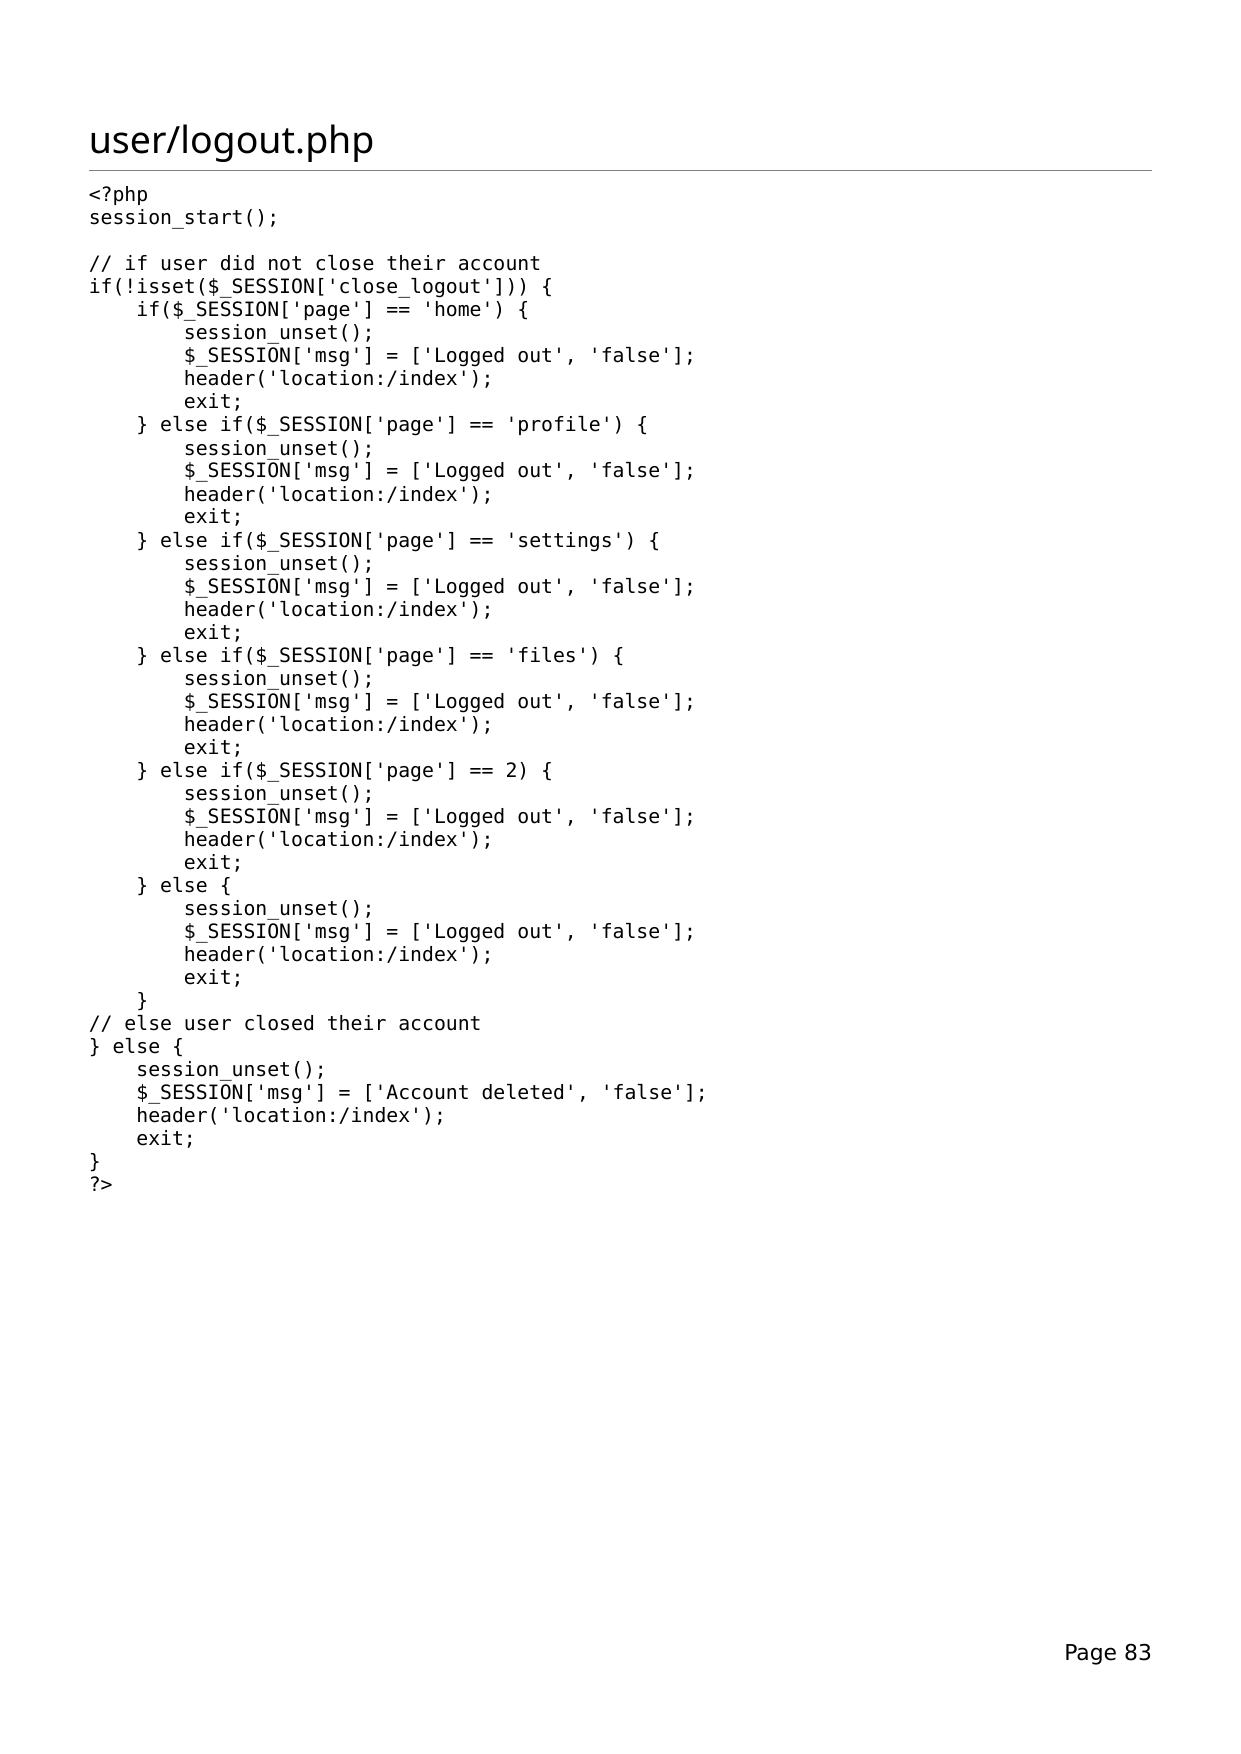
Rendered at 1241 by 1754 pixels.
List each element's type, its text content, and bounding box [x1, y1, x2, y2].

text session_unset(); [88, 897, 1152, 920]
text header('location:/index'); [88, 943, 1152, 966]
text exit; [88, 506, 1152, 529]
text session_unset(); [88, 552, 1152, 575]
text $_SESSION['msg'] = ['Logged out', 'false']; [88, 344, 1152, 367]
text <?php [88, 183, 1152, 206]
text $_SESSION['msg'] = ['Logged out', 'false']; [88, 920, 1152, 943]
text } else if($_SESSION['page'] == 'files') { [88, 644, 1152, 667]
text } else { [88, 1035, 1152, 1058]
text exit; [88, 391, 1152, 413]
text exit; [88, 966, 1152, 989]
text if(!isset($_SESSION['close_logout'])) { [88, 275, 1152, 298]
text exit; [88, 736, 1152, 759]
text } [88, 989, 1152, 1012]
text exit; [88, 851, 1152, 874]
text $_SESSION['msg'] = ['Account deleted', 'false']; [88, 1081, 1152, 1104]
text header('location:/index'); [88, 483, 1152, 506]
text header('location:/index'); [88, 828, 1152, 851]
text exit; [88, 1127, 1152, 1150]
text } else if($_SESSION['page'] == 2) { [88, 759, 1152, 782]
text $_SESSION['msg'] = ['Logged out', 'false']; [88, 805, 1152, 828]
text // else user closed their account [88, 1012, 1152, 1035]
text session_unset(); [88, 667, 1152, 690]
text $_SESSION['msg'] = ['Logged out', 'false']; [88, 690, 1152, 713]
text } else { [88, 874, 1152, 897]
text header('location:/index'); [88, 598, 1152, 621]
text session_unset(); [88, 1058, 1152, 1081]
text } else if($_SESSION['page'] == 'profile') { [88, 413, 1152, 437]
text if($_SESSION['page'] == 'home') { [88, 298, 1152, 321]
subtitle user/logout.php [88, 113, 1152, 171]
text } [88, 1150, 1152, 1173]
text session_unset(); [88, 321, 1152, 344]
text $_SESSION['msg'] = ['Logged out', 'false']; [88, 575, 1152, 598]
text // if user did not close their account [88, 252, 1152, 275]
text session_unset(); [88, 782, 1152, 805]
text session_unset(); [88, 437, 1152, 459]
text $_SESSION['msg'] = ['Logged out', 'false']; [88, 459, 1152, 483]
text header('location:/index'); [88, 1104, 1152, 1127]
text ?> [88, 1173, 1152, 1196]
text } else if($_SESSION['page'] == 'settings') { [88, 529, 1152, 552]
text exit; [88, 621, 1152, 644]
text session_start(); [88, 206, 1152, 229]
text header('location:/index'); [88, 713, 1152, 736]
text header('location:/index'); [88, 367, 1152, 391]
